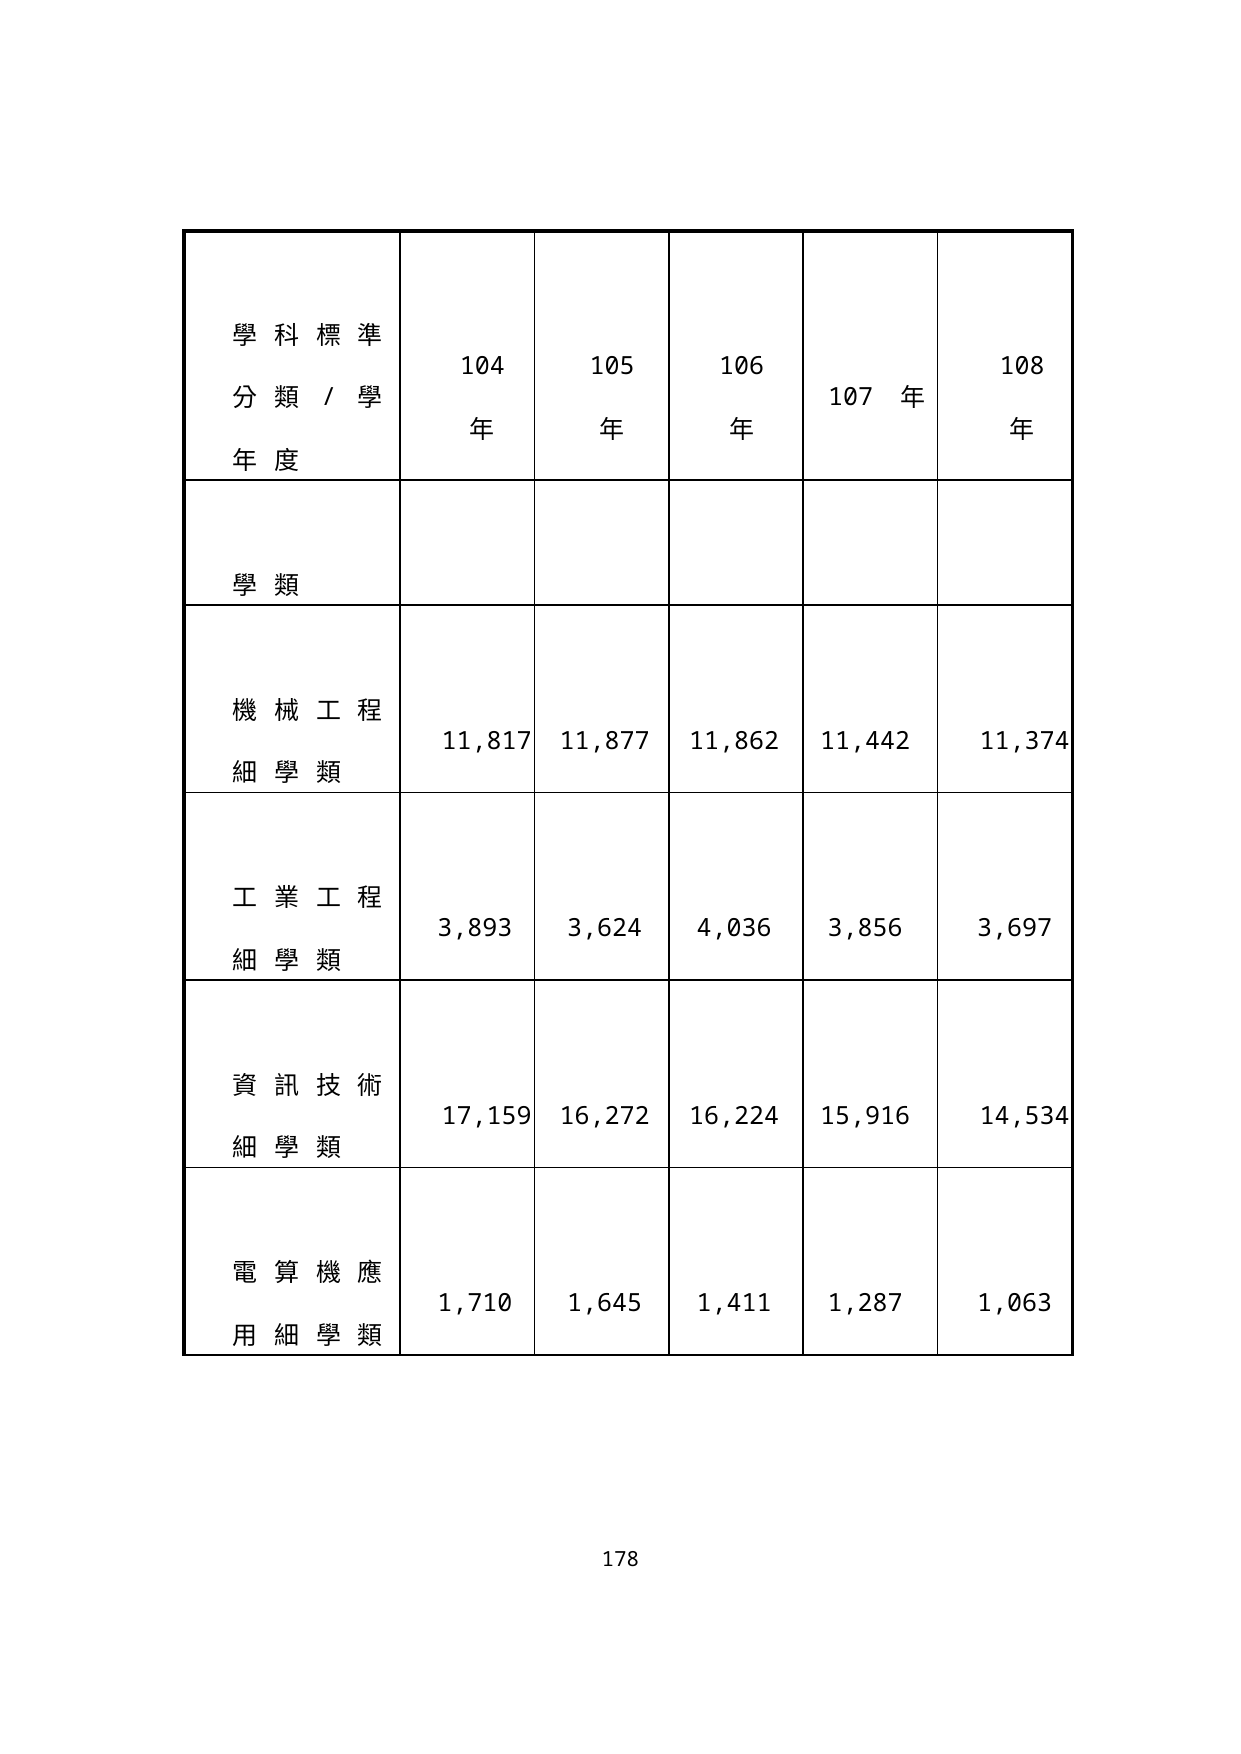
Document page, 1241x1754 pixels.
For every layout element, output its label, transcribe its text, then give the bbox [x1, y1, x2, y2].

table_cell 機械工程細學類 [186, 606, 399, 792]
table_cell 3,856 [804, 793, 937, 979]
table_header 106年 [670, 233, 802, 479]
table_cell 11,862 [670, 606, 802, 792]
table_header 105年 [535, 233, 668, 479]
table_header 104年 [401, 233, 534, 479]
table_cell 資訊技術細學類 [186, 981, 399, 1167]
table_cell 工業工程細學類 [186, 793, 399, 979]
table_header 學科標準分類/學年度 [186, 233, 399, 479]
table_cell 3,893 [401, 793, 534, 979]
table_cell 1,710 [401, 1168, 534, 1354]
table_cell 17,159 [401, 981, 534, 1167]
table_cell [535, 481, 668, 604]
table_cell 1,411 [670, 1168, 802, 1354]
table_cell [670, 481, 802, 604]
table_cell 11,374 [938, 606, 1071, 792]
table_cell [401, 481, 534, 604]
table_cell 16,224 [670, 981, 802, 1167]
table_header 107年 [804, 233, 937, 479]
table_cell [804, 481, 937, 604]
table_cell 11,817 [401, 606, 534, 792]
table_cell 14,534 [938, 981, 1071, 1167]
table_cell 3,624 [535, 793, 668, 979]
table_header 108年 [938, 233, 1071, 479]
table_cell 學類 [186, 481, 399, 604]
table_cell 11,877 [535, 606, 668, 792]
table_cell 4,036 [670, 793, 802, 979]
table_cell [938, 481, 1071, 604]
table_cell 15,916 [804, 981, 937, 1167]
table_cell 電算機應用細學類 [186, 1168, 399, 1354]
table_cell 1,287 [804, 1168, 937, 1354]
table_cell 11,442 [804, 606, 937, 792]
table_cell 3,697 [938, 793, 1071, 979]
table_cell 1,645 [535, 1168, 668, 1354]
table_cell 1,063 [938, 1168, 1071, 1354]
table_cell 16,272 [535, 981, 668, 1167]
